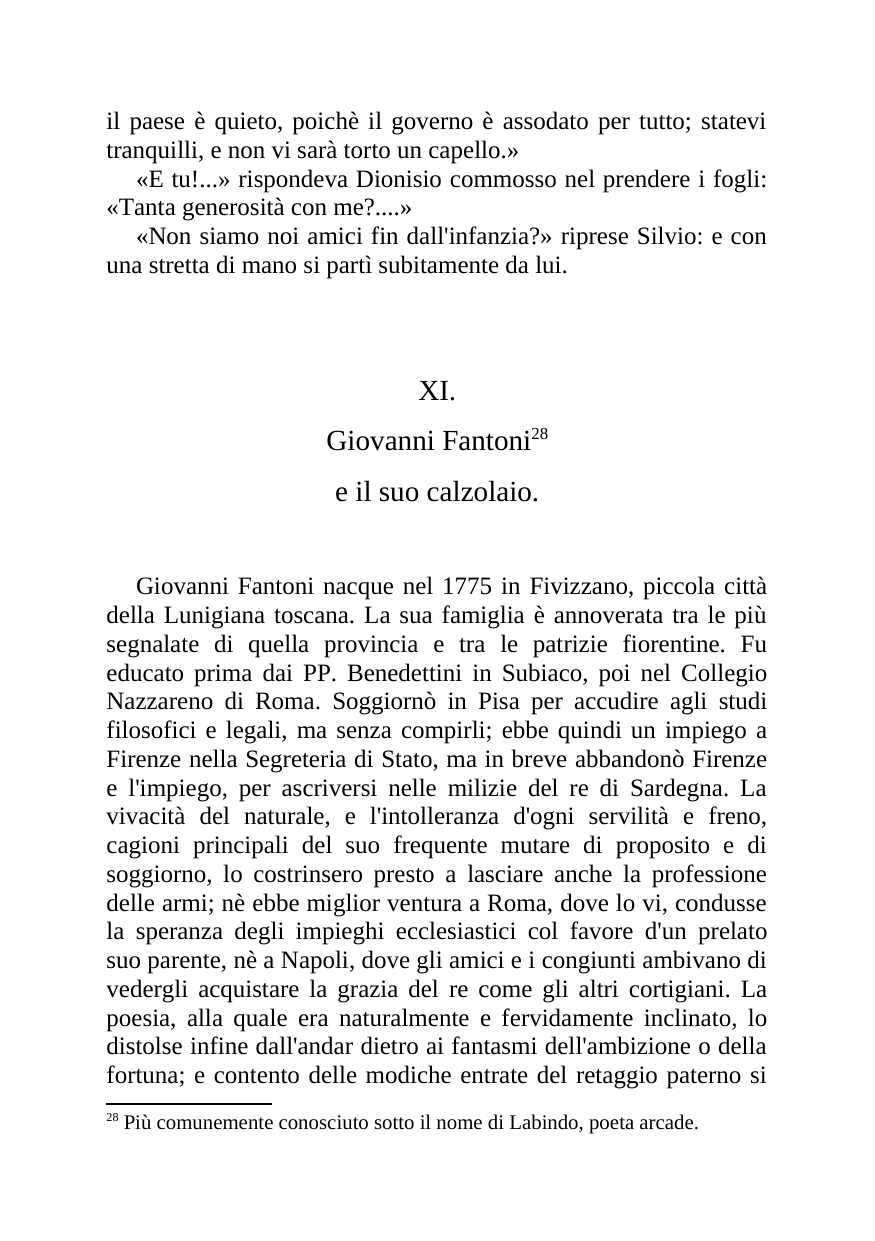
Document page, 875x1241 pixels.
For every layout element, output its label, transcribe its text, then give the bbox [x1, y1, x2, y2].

text Giovanni Fantoni nacque nel 1775 in Fivizzano, piccola città della Lunigiana toscana. La sua famiglia è annoverata tra le più segnalate di quella provincia e tra le patrizie fiorentine. Fu educato prima dai PP. Benedettini in Subiaco, poi nel Collegio Nazzareno di Roma. Soggiornò in Pisa per accudire agli studi filosofici e legali, ma senza compirli; ebbe quindi un impiego a Firenze nella Segreteria di Stato, ma in breve abbandonò Firenze e l'impiego, per ascriversi nelle milizie del re di Sardegna. La vivacità del naturale, e l'intolleranza d'ogni servilità e freno, cagioni principali del suo frequente mutare di proposito e di soggiorno, lo costrinsero presto a lasciare anche la professione delle armi; nè ebbe miglior ventura a Roma, dove lo vi, condusse la speranza degli impieghi ecclesiastici col favore d'un prelato suo parente, nè a Napoli, dove gli amici e i congiunti ambivano di vedergli acquistare la grazia del re come gli altri cortigiani. La poesia, alla quale era naturalmente e fervidamente inclinato, lo distolse infine dall'andar dietro ai fantasmi dell'ambizione o della fortuna; e contento delle modiche entrate del retaggio paterno si [106, 571, 768, 1089]
subtitle XI. Giovanni Fantoni e il suo calzolaio. [106, 373, 768, 507]
text Più comunemente conosciuto sotto il nome di Labindo, poeta arcade. [106, 1110, 768, 1134]
text «E tu!...» rispondeva Dionisio commosso nel prendere i fogli: «Tanta generosità con me?....» [106, 164, 768, 221]
text il paese è quieto, poichè il governo è assodato per tutto; statevi tranquilli, e non vi sarà torto un capello.» [106, 106, 768, 164]
text «Non siamo noi amici fin dall'infanzia?» riprese Silvio: e con una stretta di mano si partì subitamente da lui. [106, 221, 768, 279]
